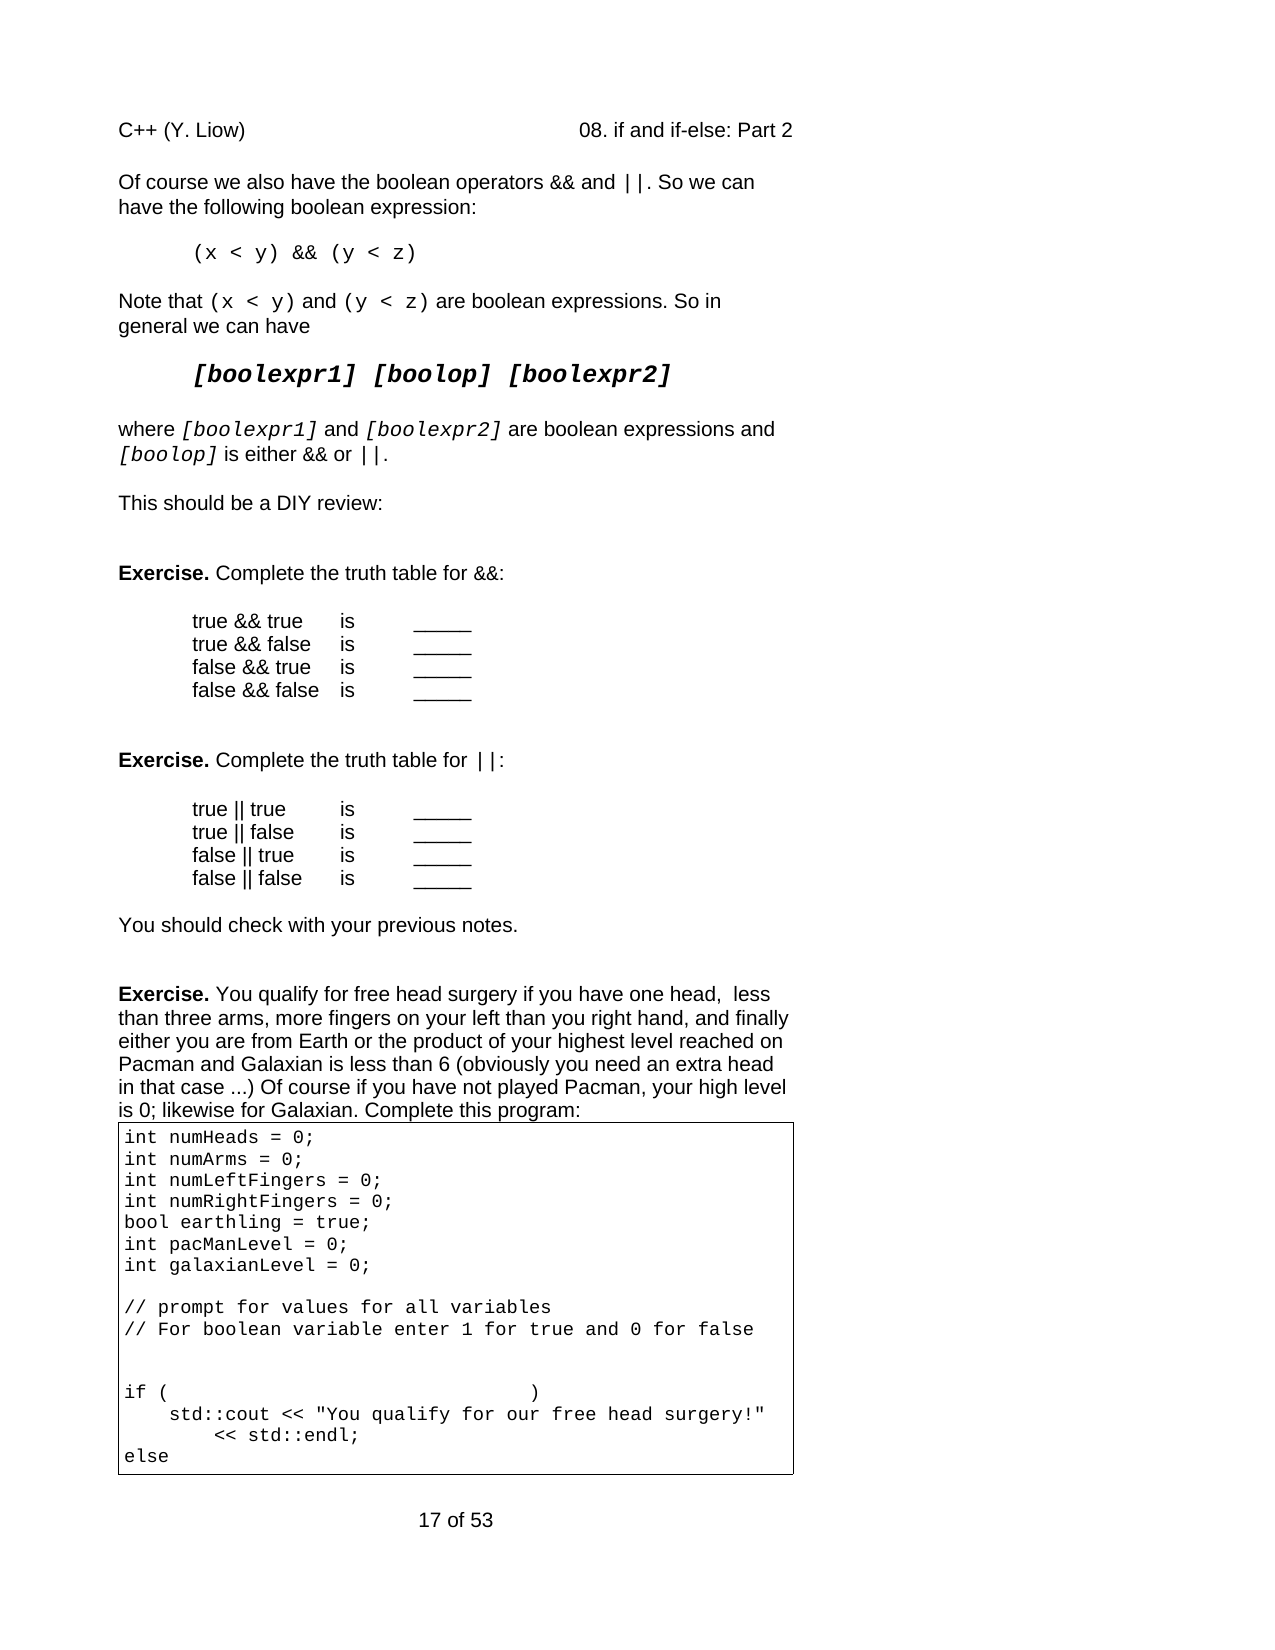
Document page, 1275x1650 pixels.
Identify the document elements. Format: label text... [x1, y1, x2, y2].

text [boolexpr1] [boolop] [boolexpr2] [118, 361, 793, 389]
table_header int numHeads = 0; int numArms = 0; int numLeftFingers = 0; int numRightFingers = 0; bool earthling = true; int pacManLevel = 0; int galaxianLevel = 0; // prompt for values for all variables // For boolean variable enter 1 for true and 0 for false if ( ) std::cout << "You qualify for our free head surgery!" << std::endl; else [119, 1123, 793, 1474]
text false && false is _____ [118, 679, 793, 702]
text false && true is _____ [118, 656, 793, 679]
text Note that (x < y) and (y < z) are boolean expressions. So in general we can have [118, 290, 793, 338]
text true && false is _____ [118, 633, 793, 656]
text where [boolexpr1] and [boolexpr2] are boolean expressions and [boolop] is either && or ||. [118, 418, 793, 468]
text false || true is _____ [118, 843, 793, 867]
text false || false is _____ [118, 867, 793, 890]
text true || false is _____ [118, 820, 793, 843]
text true || true is _____ [118, 797, 793, 820]
text true && true is _____ [118, 609, 793, 633]
text Exercise. Complete the truth table for &&: [118, 561, 793, 586]
text Exercise. You qualify for free head surgery if you have one head, less than three arms, more fingers on your left than you right hand, and finally either you are from Earth or the product of your highest level reached on Pacman and Galaxian is less than 6 (obviously you need an extra head in that case ...) Of course if you have not played Pacman, your high level is 0; likewise for Galaxian. Complete this program: [118, 983, 793, 1122]
text You should check with your previous notes. [118, 913, 793, 936]
text Exercise. Complete the truth table for ||: [118, 749, 793, 774]
text This should be a DIY review: [118, 491, 793, 514]
text Of course we also have the boolean operators && and ||. So we can have the following boolean expression: (x < y) && (y < z) [118, 171, 793, 266]
